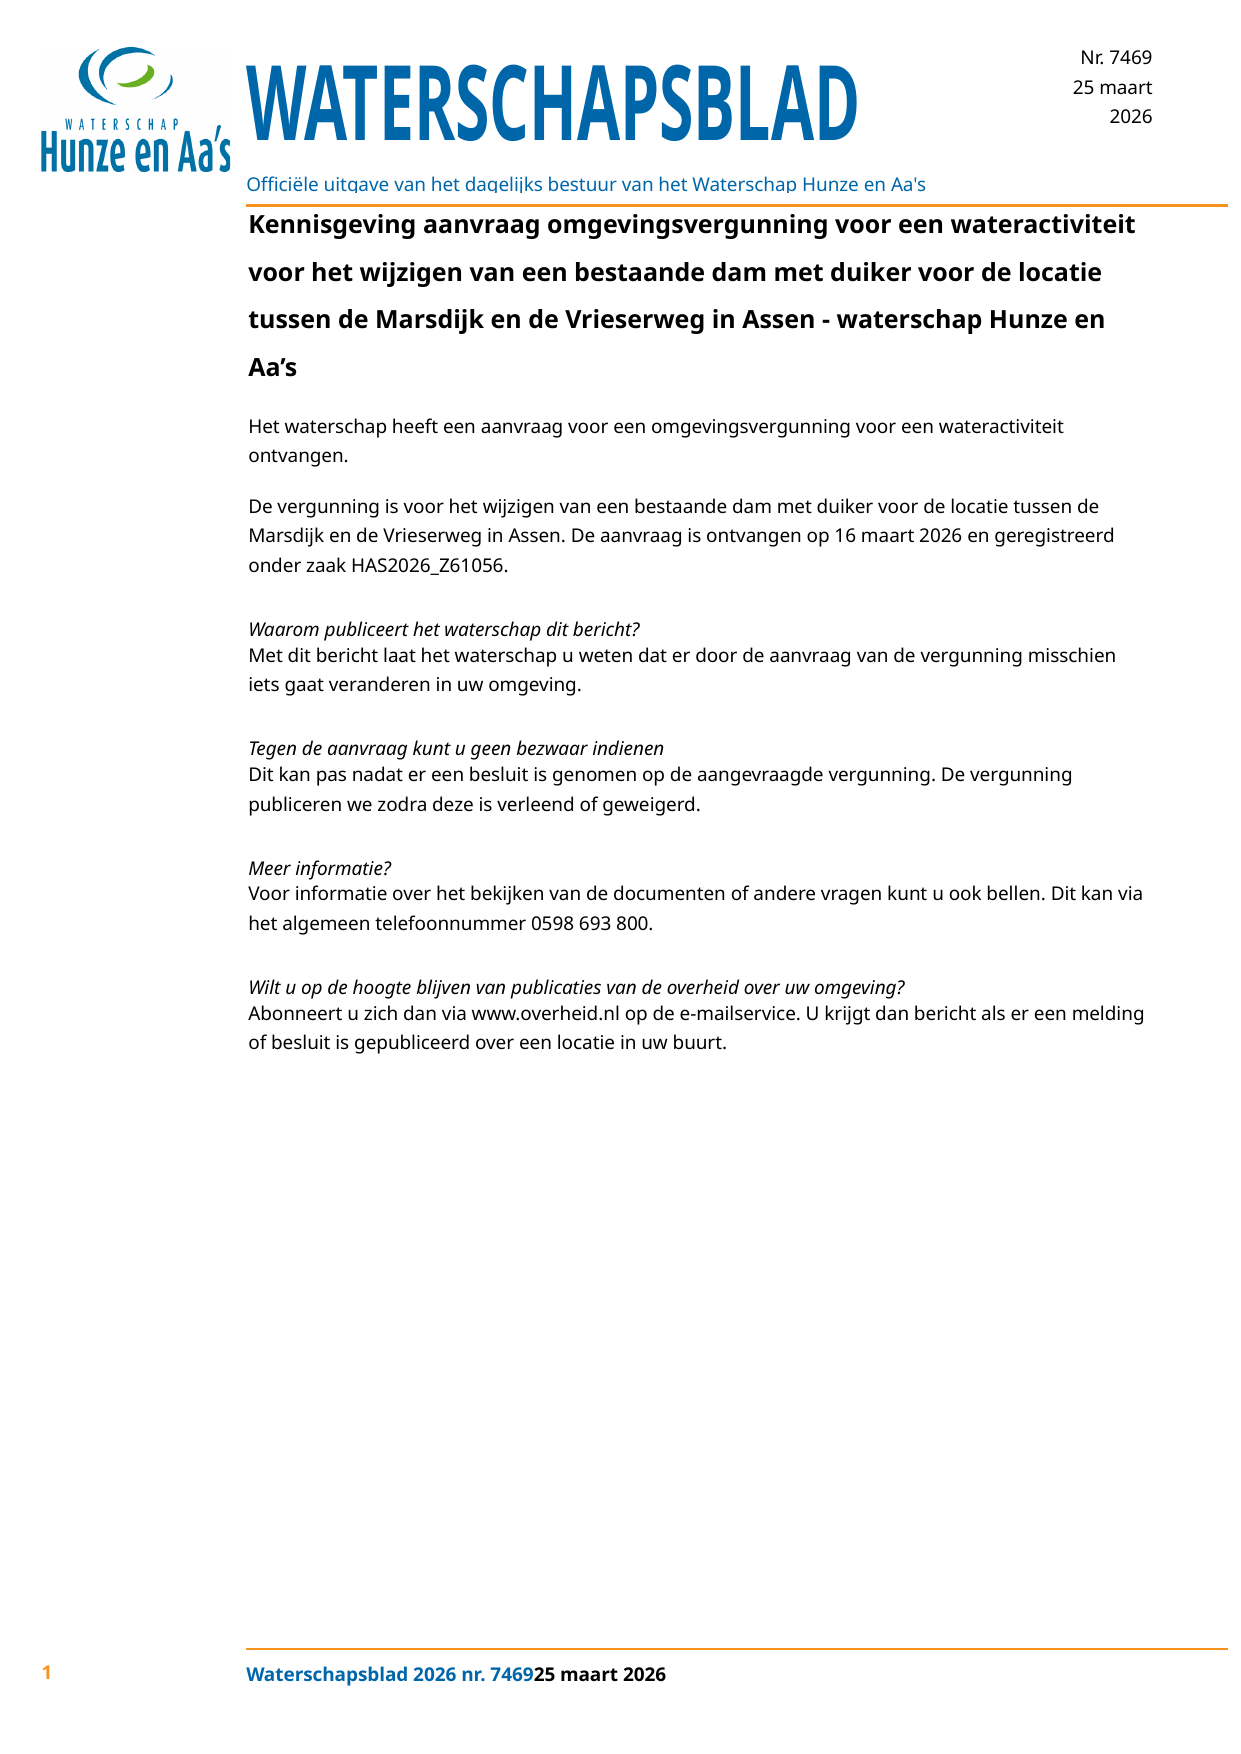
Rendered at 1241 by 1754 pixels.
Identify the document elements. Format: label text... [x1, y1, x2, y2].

picture [226, 145, 231, 156]
text Dit kan pas nadat er een besluit is genomen op de aangevraagde vergunning. De vergunning publiceren we zodra deze is verleend of geweigerd. [248, 761, 1152, 817]
text Tegen de aanvraag kunt u geen bezwaar indienen [248, 736, 1152, 761]
text Voor informatie over het bekijken van de documenten of andere vragen kunt u ook bellen. Dit kan via het algemeen telefoonnummer 0598 693 800. [248, 881, 1152, 936]
text De vergunning is voor het wijzigen van een bestaande dam met duiker voor de locatie tussen de Marsdijk en de Vrieserweg in Assen. De aanvraag is ontvangen op 16 maart 2026 en geregistreerd onder zaak HAS2026_Z61056. [248, 493, 1152, 578]
picture [47, 154, 51, 172]
text Wilt u op de hoogte blijven van publicaties van de overheid over uw omgeving? [248, 974, 1152, 1000]
text Het waterschap heeft een aanvraag voor een omgevingsvergunning voor een wateractiviteit ontvangen. [248, 413, 1152, 468]
text Abonneert u zich dan via www.overheid.nl op de e-mailservice. U krijgt dan bericht als er een melding of besluit is gepubliceerd over een locatie in uw buurt. [248, 1000, 1152, 1055]
text Met dit bericht laat het waterschap u weten dat er door de aanvraag van de vergunning misschien iets gaat veranderen in uw omgeving. [248, 642, 1152, 697]
picture [183, 163, 191, 172]
text Kennisgeving aanvraag omgevingsvergunning voor een wateractiviteit voor het wijzigen van een bestaande dam met duiker voor de locatie tussen de Marsdijk en de Vrieserweg in Assen - waterschap Hunze en Aa’s [248, 207, 1152, 384]
text Waarom publiceert het waterschap dit bericht? [248, 616, 1152, 642]
picture [41, 47, 231, 172]
text Meer informatie? [248, 855, 1152, 881]
